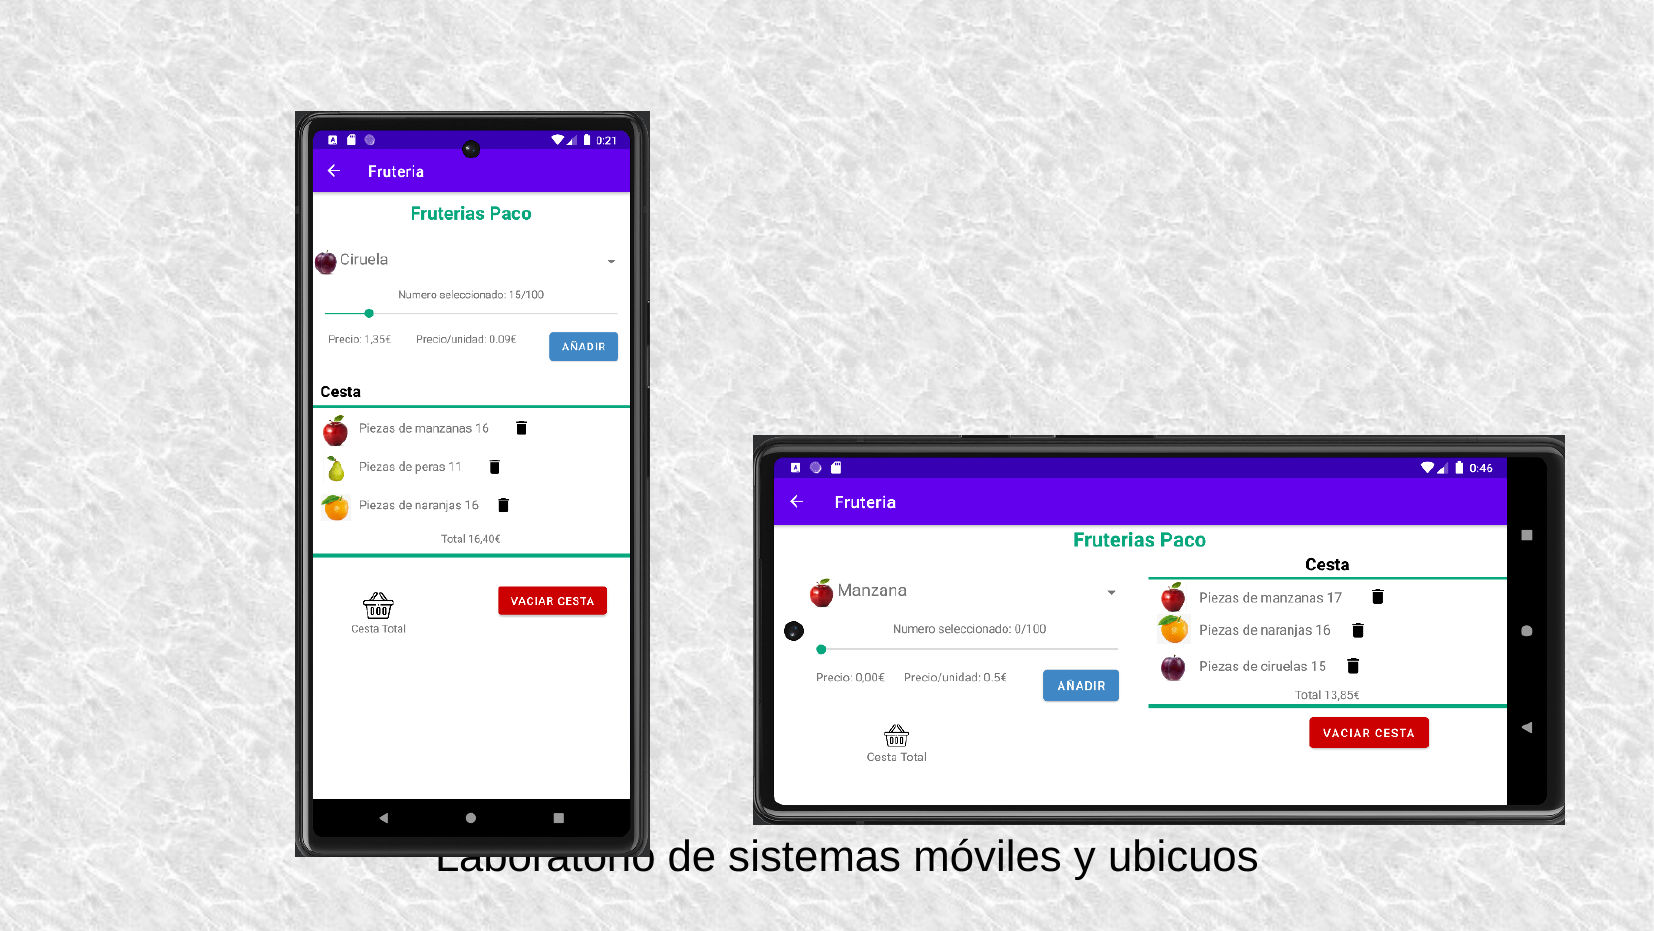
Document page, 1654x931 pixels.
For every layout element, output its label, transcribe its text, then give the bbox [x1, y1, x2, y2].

text_box Laboratorio de sistemas móviles y ubicuos [59, 824, 1565, 931]
picture [0, 0, 1654, 931]
